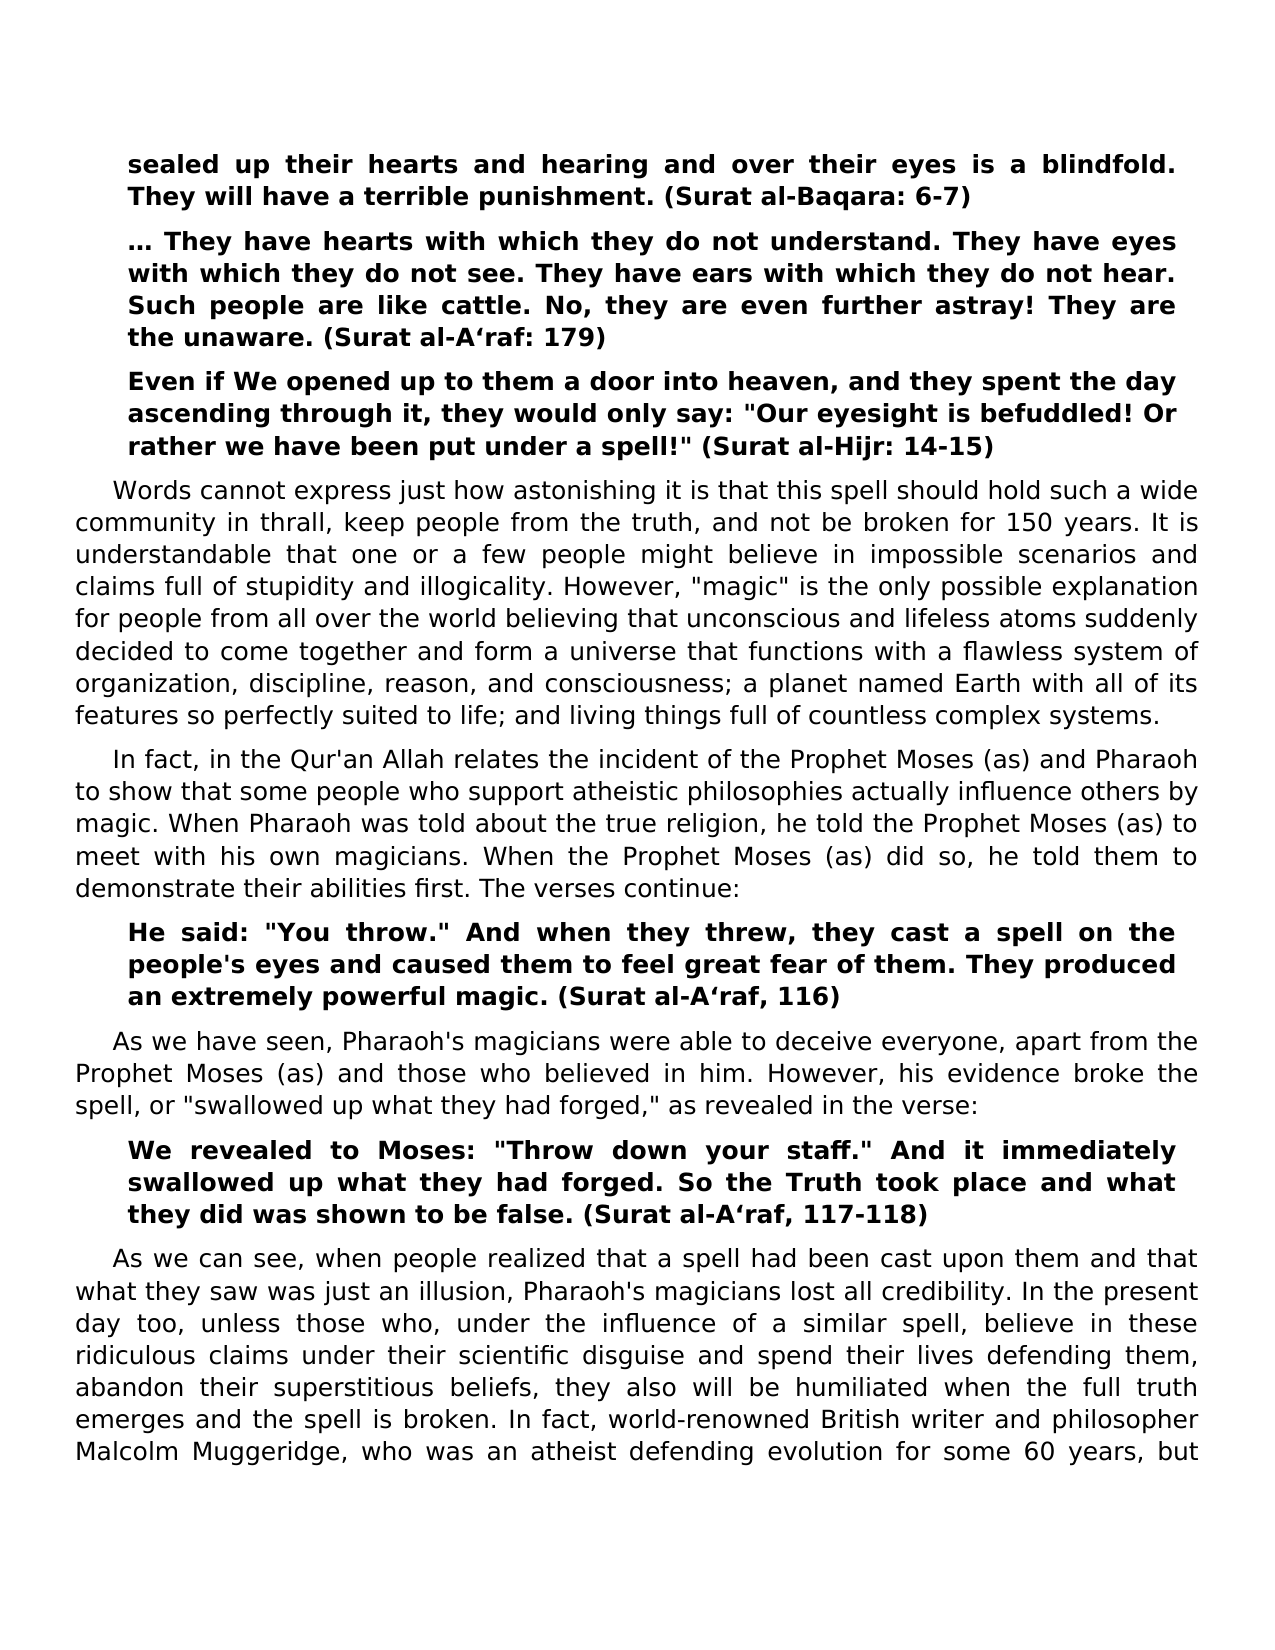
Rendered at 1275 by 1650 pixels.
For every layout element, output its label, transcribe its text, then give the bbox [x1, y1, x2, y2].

text As we can see, when people realized that a spell had been cast upon them and that what they saw was just an illusion, Pharaoh's magicians lost all credibility. In the present day too, unless those who, under the influence of a similar spell, believe in these ridiculous claims under their scientific disguise and spend their lives defending them, abandon their superstitious beliefs, they also will be humiliated when the full truth emerges and the spell is broken. In fact, world-renowned British writer and philosopher Malcolm Muggeridge, who was an atheist defending evolution for some 60 years, but [75, 1244, 1200, 1466]
text … They have hearts with which they do not understand. They have eyes with which they do not see. They have ears with which they do not hear. Such people are like cattle. No, they are even further astray! They are the unaware. (Surat al-A‘raf: 179) [127, 227, 1177, 352]
text sealed up their hearts and hearing and over their eyes is a blindfold. They will have a terrible punishment. (Surat al-Baqara: 6-7) [127, 150, 1177, 211]
text Words cannot express just how astonishing it is that this spell should hold such a wide community in thrall, keep people from the truth, and not be broken for 150 years. It is understandable that one or a few people might believe in impossible scenarios and claims full of stupidity and illogicality. However, "magic" is the only possible explanation for people from all over the world believing that unconscious and lifeless atoms suddenly decided to come together and form a universe that functions with a flawless system of organization, discipline, reason, and consciousness; a planet named Earth with all of its features so perfectly suited to life; and living things full of countless complex systems. [75, 476, 1200, 730]
text We revealed to Moses: "Throw down your staff." And it immediately swallowed up what they had forged. So the Truth took place and what they did was shown to be false. (Surat al-A‘raf, 117-118) [127, 1136, 1177, 1229]
text As we have seen, Pharaoh's magicians were able to deceive everyone, apart from the Prophet Moses (as) and those who believed in him. However, his evidence broke the spell, or "swallowed up what they had forged," as revealed in the verse: [75, 1027, 1200, 1120]
text In fact, in the Qur'an Allah relates the incident of the Prophet Moses (as) and Pharaoh to show that some people who support atheistic philosophies actually influence others by magic. When Pharaoh was told about the true religion, he told the Prophet Moses (as) to meet with his own magicians. When the Prophet Moses (as) did so, he told them to demonstrate their abilities first. The verses continue: [75, 745, 1200, 903]
text Even if We opened up to them a door into heaven, and they spent the day ascending through it, they would only say: "Our eyesight is befuddled! Or rather we have been put under a spell!" (Surat al-Hijr: 14-15) [127, 367, 1177, 461]
text He said: "You throw." And when they threw, they cast a spell on the people's eyes and caused them to feel great fear of them. They produced an extremely powerful magic. (Surat al-A‘raf, 116) [127, 918, 1177, 1012]
